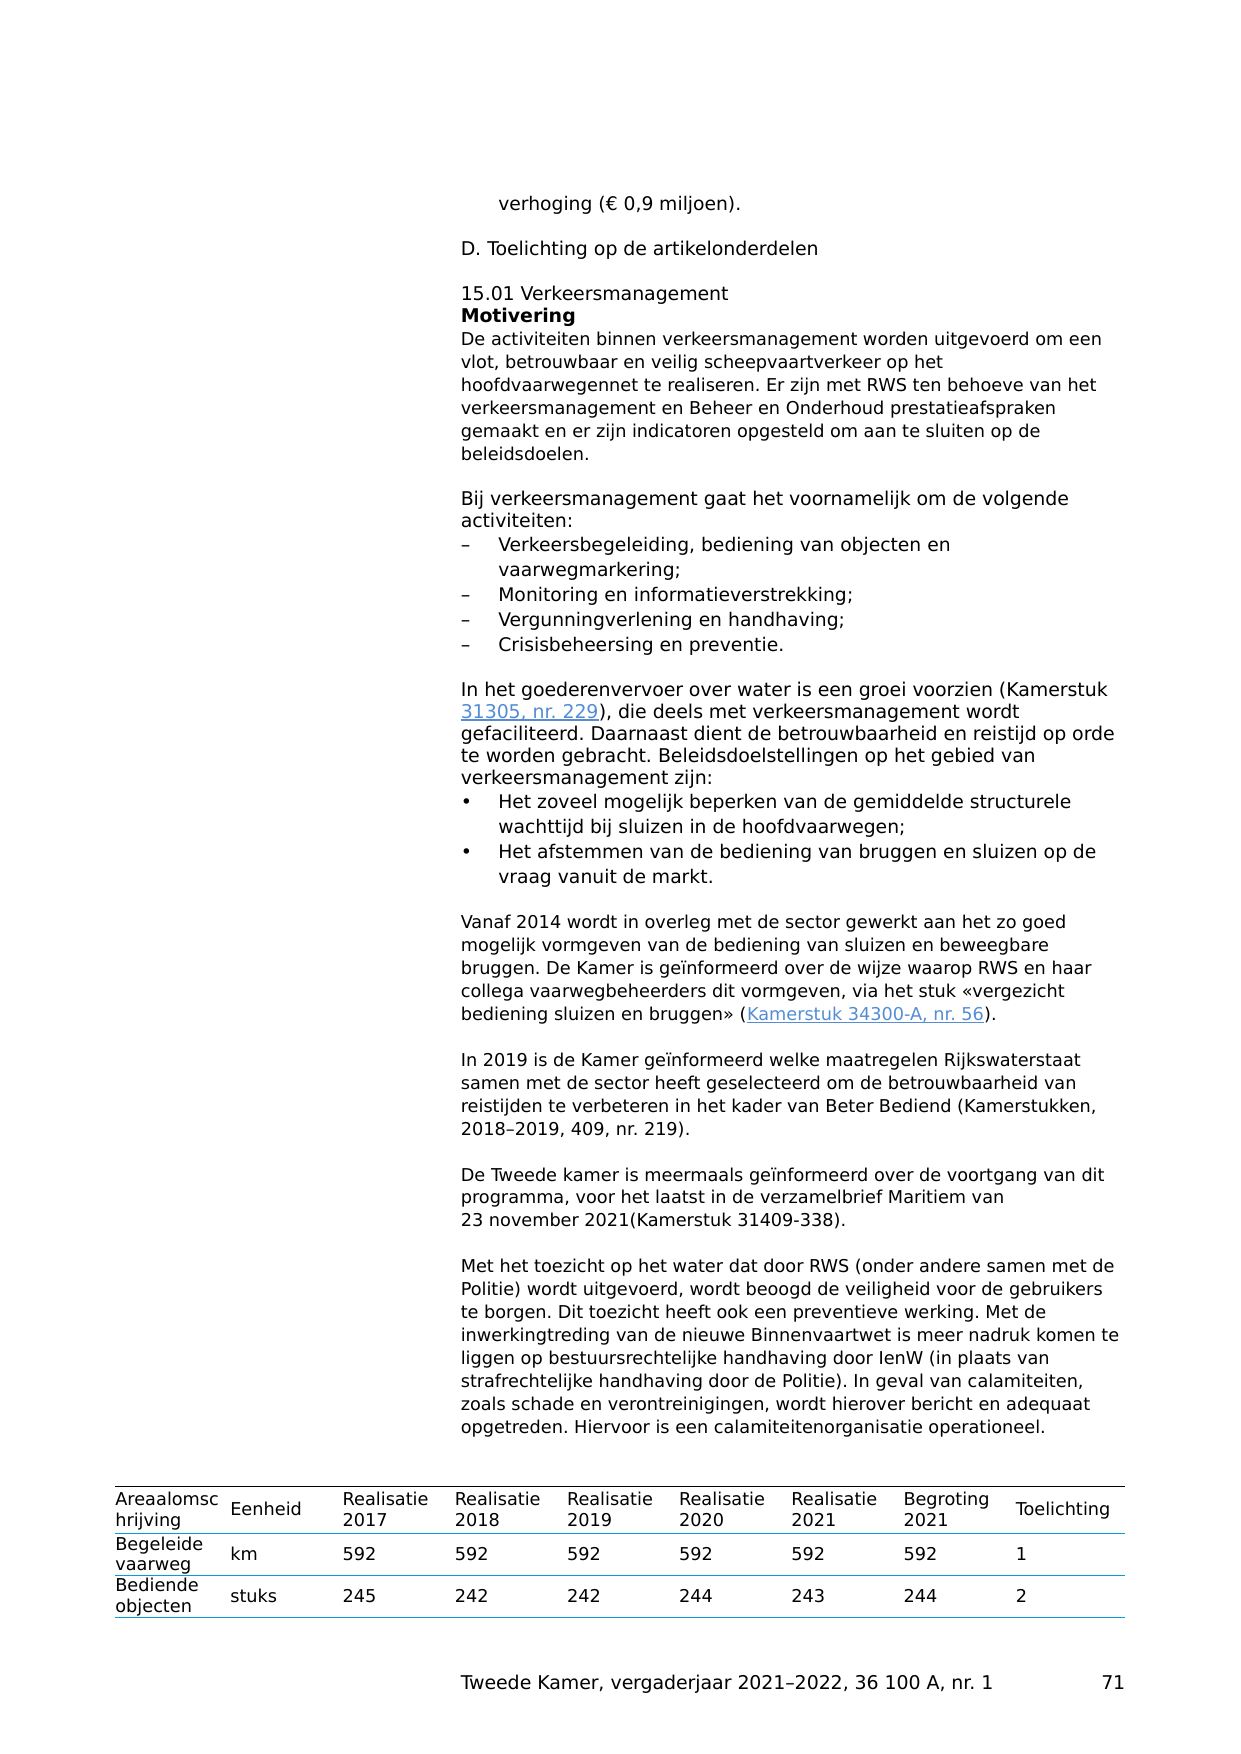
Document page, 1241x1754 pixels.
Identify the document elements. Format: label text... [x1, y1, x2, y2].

title 15.01 Verkeersmanagement [461, 283, 1125, 305]
table_cell Eenheid [227, 1487, 339, 1533]
text De Tweede kamer is meermaals geïnformeerd over de voortgang van dit programma, voor het laatst in de verzamelbrief Maritiem van 23 november 2021(Kamerstuk 31409-338). [461, 1163, 1125, 1231]
text Vanaf 2014 wordt in overleg met de sector gewerkt aan het zo goed mogelijk vormgeven van de bediening van sluizen en beweegbare bruggen. De Kamer is geïnformeerd over de wijze waarop RWS en haar collega vaarwegbeheerders dit vormgeven, via het stuk «vergezicht bediening sluizen en bruggen» (Kamerstuk 34300-A, nr. 56). [461, 911, 1125, 1025]
text Motivering [461, 305, 1125, 327]
table_cell Areaalomschrijving [115, 1487, 227, 1533]
table_cell 244 [900, 1576, 1013, 1617]
table_cell 592 [340, 1534, 452, 1575]
text Met het toezicht op het water dat door RWS (onder andere samen met de Politie) wordt uitgevoerd, wordt beoogd de veiligheid voor de gebruikers te borgen. Dit toezicht heeft ook een preventieve werking. Met de inwerkingtreding van de nieuwe Binnenvaartwet is meer nadruk komen te liggen op bestuursrechtelijke handhaving door IenW (in plaats van strafrechtelijke handhaving door de Politie). In geval van calamiteiten, zoals schade en verontreinigingen, wordt hierover bericht en adequaat opgetreden. Hiervoor is een calamiteitenorganisatie operationeel. [461, 1254, 1125, 1438]
table_cell Realisatie 2019 [564, 1487, 676, 1533]
table_cell 242 [564, 1576, 676, 1617]
table_cell 2 [1013, 1576, 1125, 1617]
list verhoging (€ 0,9 miljoen). [461, 191, 1125, 216]
table_cell 592 [900, 1534, 1013, 1575]
text In het goederenvervoer over water is een groei voorzien (Kamerstuk 31305, nr. 229), die deels met verkeersmanagement wordt gefaciliteerd. Daarnaast dient de betrouwbaarheid en reistijd op orde te worden gebracht. Beleidsdoelstellingen op het gebied van verkeersmanagement zijn: [461, 679, 1125, 788]
list Het afstemmen van de bediening van bruggen en sluizen op de vraag vanuit de markt. [461, 838, 1125, 888]
table_cell 244 [676, 1576, 788, 1617]
list Monitoring en informatieverstrekking; [461, 582, 1125, 607]
list Het zoveel mogelijk beperken van de gemiddelde structurele wachttijd bij sluizen in de hoofdvaarwegen; [461, 788, 1125, 838]
table_cell km [227, 1534, 339, 1575]
title D. Toelichting op de artikelonderdelen [461, 238, 1125, 260]
table_cell 592 [676, 1534, 788, 1575]
table_cell 592 [564, 1534, 676, 1575]
table_cell Begroting 2021 [900, 1487, 1013, 1533]
table_cell 242 [452, 1576, 564, 1617]
table_cell 1 [1013, 1534, 1125, 1575]
list Crisisbeheersing en preventie. [461, 632, 1125, 657]
table_cell Bediende objecten [115, 1576, 227, 1617]
text Bij verkeersmanagement gaat het voornamelijk om de volgende activiteiten: [461, 488, 1125, 532]
table_cell stuks [227, 1576, 339, 1617]
list Verkeersbegeleiding, bediening van objecten en vaarwegmarkering; [461, 532, 1125, 582]
table_header Tabel 30 Specificatie bedieningsareaal [115, 1461, 1125, 1486]
list Vergunningverlening en handhaving; [461, 607, 1125, 632]
table_cell Realisatie 2020 [676, 1487, 788, 1533]
table_cell Realisatie 2018 [452, 1487, 564, 1533]
table_cell Begeleide vaarweg [115, 1534, 227, 1575]
table_cell 245 [340, 1576, 452, 1617]
table_cell Realisatie 2017 [340, 1487, 452, 1533]
table_cell 592 [788, 1534, 900, 1575]
text De activiteiten binnen verkeersmanagement worden uitgevoerd om een vlot, betrouwbaar en veilig scheepvaartverkeer op het hoofdvaarwegennet te realiseren. Er zijn met RWS ten behoeve van het verkeersmanagement en Beheer en Onderhoud prestatieafspraken gemaakt en er zijn indicatoren opgesteld om aan te sluiten op de beleidsdoelen. [461, 327, 1125, 465]
text In 2019 is de Kamer geïnformeerd welke maatregelen Rijkswaterstaat samen met de sector heeft geselecteerd om de betrouwbaarheid van reistijden te verbeteren in het kader van Beter Bediend (Kamerstukken, 2018–2019, 409, nr. 219). [461, 1048, 1125, 1140]
table_cell Toelichting [1013, 1487, 1125, 1533]
table_cell 243 [788, 1576, 900, 1617]
table_cell 592 [452, 1534, 564, 1575]
table_cell Realisatie 2021 [788, 1487, 900, 1533]
